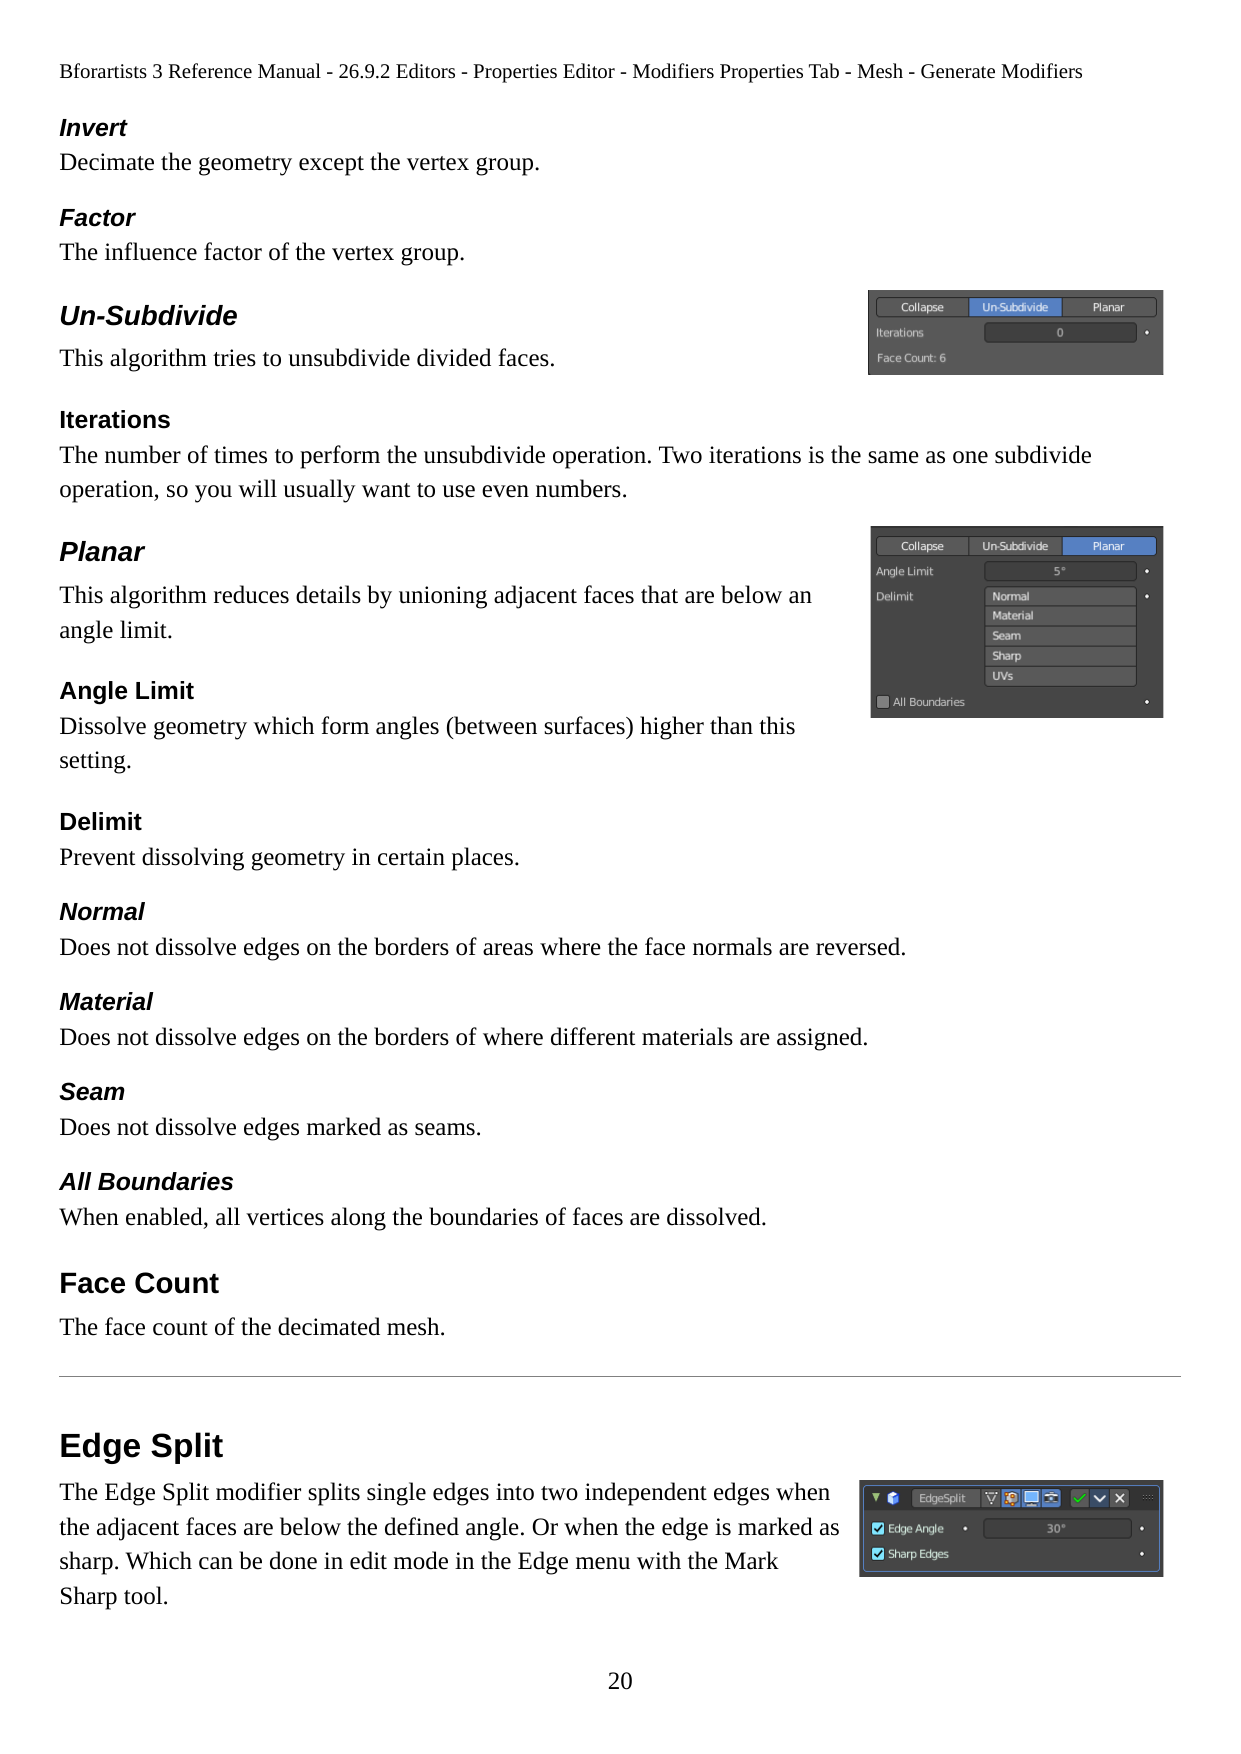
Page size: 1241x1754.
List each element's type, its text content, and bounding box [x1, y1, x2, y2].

picture [870, 526, 1164, 718]
subtitle Delimit [59, 807, 1181, 836]
subtitle Iterations [59, 405, 1181, 433]
subtitle [1164, 536, 1181, 568]
text Prevent dissolving geometry in certain places. [59, 842, 1181, 871]
subtitle Factor [59, 203, 1181, 231]
subtitle Seam [59, 1077, 1181, 1106]
picture [868, 290, 1164, 375]
subtitle Un-Subdivide [59, 299, 868, 331]
text Dissolve geometry which form angles (between surfaces) higher than this setting. [59, 711, 1181, 774]
text Does not dissolve edges on the borders of where different materials are assigned. [59, 1022, 1181, 1051]
subtitle Planar [59, 536, 870, 568]
subtitle [1164, 299, 1181, 331]
text This algorithm reduces details by unioning adjacent faces that are below an angle limit. [59, 580, 870, 643]
text The face count of the decimated mesh. [59, 1312, 1181, 1341]
subtitle Face Count [59, 1266, 1181, 1300]
text The influence factor of the vertex group. [59, 237, 1181, 266]
text Decimate the geometry except the vertex group. [59, 147, 1181, 176]
text The Edge Split modifier splits single edges into two independent edges when the adjacent faces are below the defined angle. Or when the edge is marked as sharp. Which can be done in edit mode in the Edge menu with the Mark Sharp tool. [59, 1477, 1181, 1609]
subtitle All Boundaries [59, 1167, 1181, 1196]
text The number of times to perform the unsubdivide operation. Two iterations is the same as one subdivide operation, so you will usually want to use even numbers. [59, 440, 1181, 503]
text When enabled, all vertices along the boundaries of faces are dissolved. [59, 1202, 1181, 1231]
subtitle Angle Limit [59, 676, 870, 705]
text Does not dissolve edges on the borders of areas where the face normals are reversed. [59, 932, 1181, 961]
picture [859, 1480, 1164, 1577]
text Does not dissolve edges marked as seams. [59, 1112, 1181, 1141]
text This algorithm tries to unsubdivide divided faces. [59, 343, 868, 372]
subtitle Edge Split [59, 1426, 1181, 1465]
subtitle [1164, 676, 1181, 705]
subtitle Material [59, 987, 1181, 1016]
subtitle Invert [59, 113, 1181, 141]
subtitle Normal [59, 897, 1181, 926]
